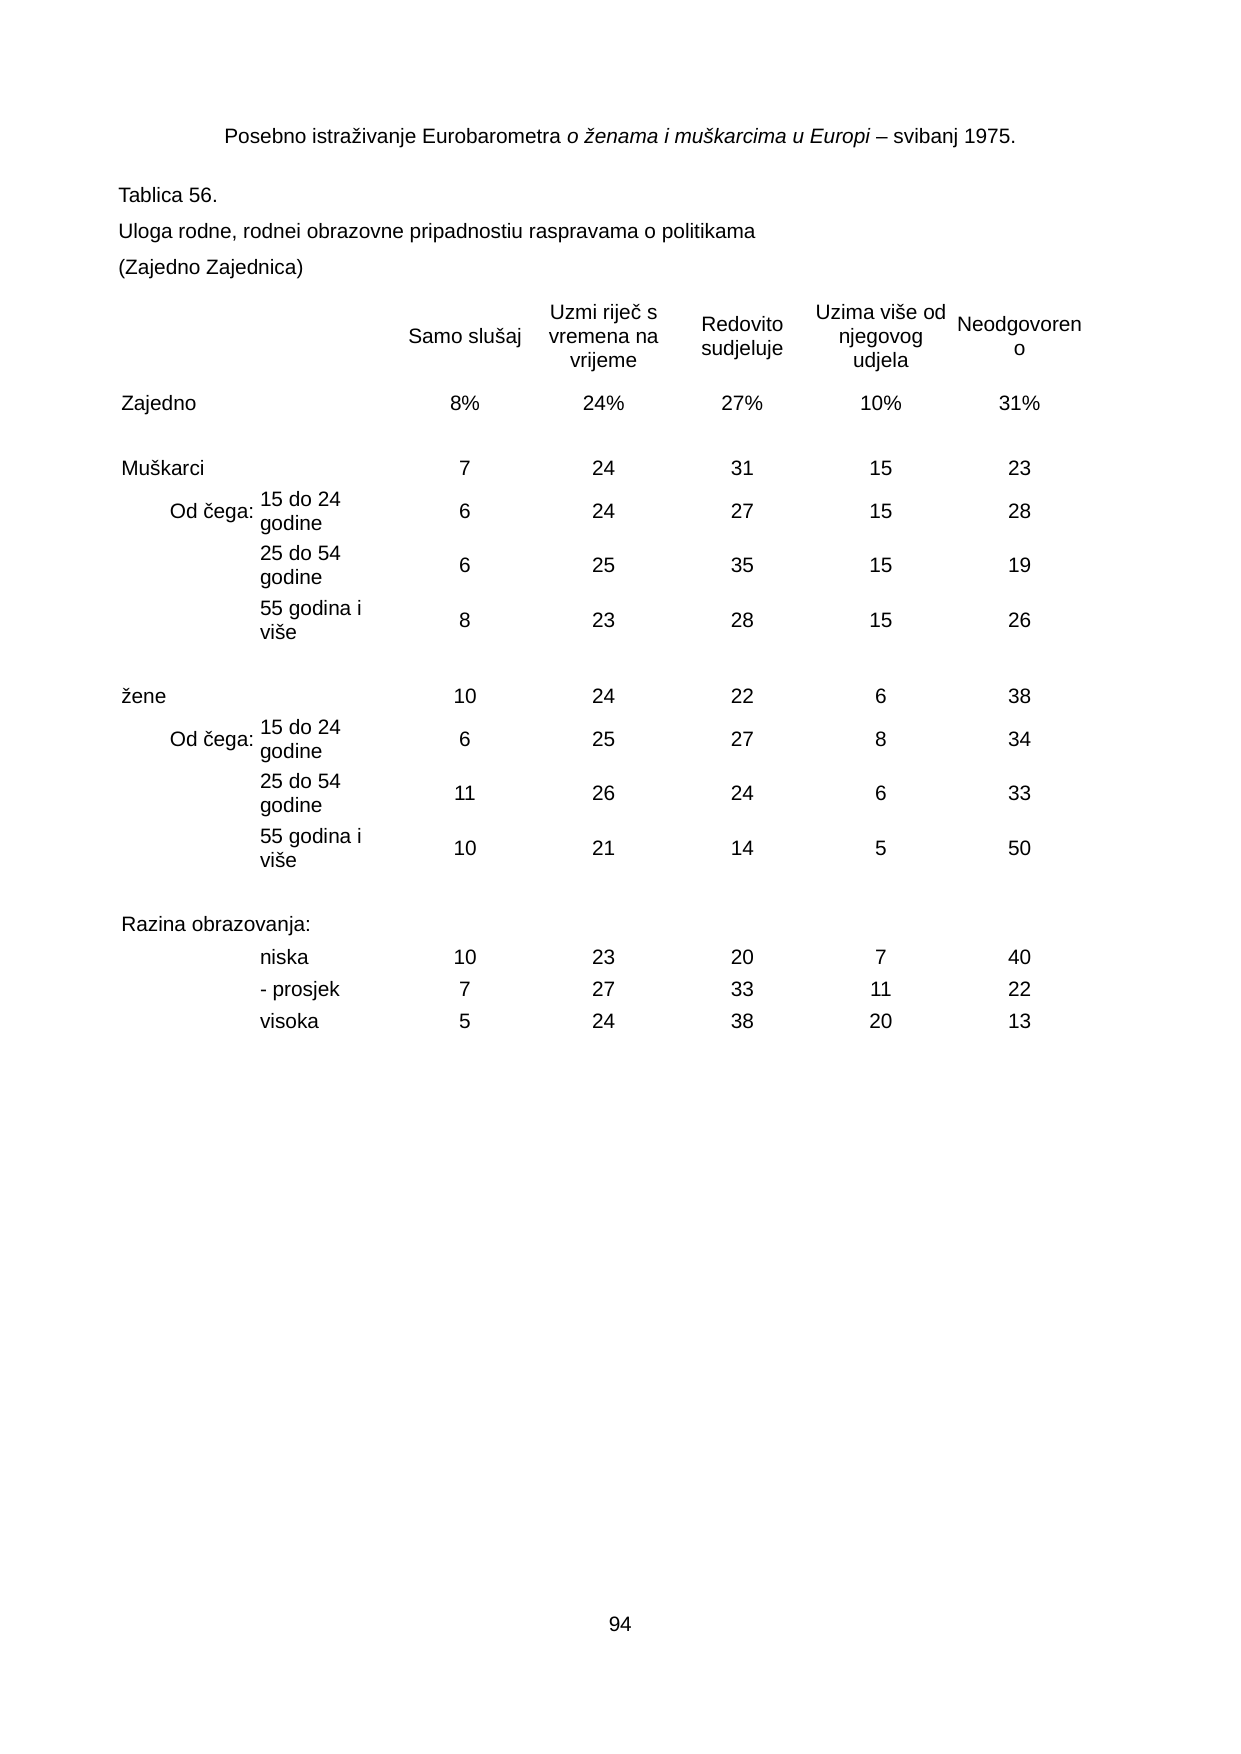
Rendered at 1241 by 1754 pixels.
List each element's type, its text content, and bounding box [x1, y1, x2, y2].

table_cell [950, 419, 1089, 452]
table_cell [673, 876, 811, 908]
text (Zajedno Zajednica) [118, 254, 1122, 278]
table_cell 33 [673, 973, 811, 1005]
table_cell 7 [395, 452, 534, 484]
table_cell [673, 419, 811, 452]
table_cell [395, 419, 534, 452]
table_cell [257, 648, 395, 680]
table_cell 55 godina i više [257, 592, 395, 647]
table_cell 8 [395, 592, 534, 647]
table_cell visoka [257, 1005, 395, 1038]
table_cell [118, 592, 257, 647]
table_cell 10 [395, 820, 534, 876]
table_cell 28 [950, 484, 1089, 538]
table_cell 38 [673, 1005, 811, 1038]
table_cell 15 [811, 484, 950, 538]
table_cell 20 [811, 1005, 950, 1038]
table_header Uzmi riječ s vremena na vrijeme [534, 284, 673, 387]
table_cell [395, 876, 534, 908]
table_cell 27 [673, 484, 811, 538]
table_cell - prosjek [257, 973, 395, 1005]
table_cell [118, 1005, 257, 1038]
table_cell Zajedno [118, 387, 257, 419]
table_cell [118, 648, 257, 680]
table_cell 27% [673, 387, 811, 419]
table_cell 19 [950, 538, 1089, 592]
table_cell 25 do 54 godine [257, 766, 395, 820]
table_cell [950, 908, 1089, 940]
table_cell 15 do 24 godine [257, 484, 395, 538]
table_cell [534, 876, 673, 908]
table_cell 10% [811, 387, 950, 419]
table_cell [118, 820, 257, 876]
table_cell 25 do 54 godine [257, 538, 395, 592]
table_cell 5 [811, 820, 950, 876]
table_cell Muškarci [118, 452, 257, 484]
table_cell 6 [811, 680, 950, 712]
table_cell 55 godina i više [257, 820, 395, 876]
table_cell 24 [534, 680, 673, 712]
table_cell Razina obrazovanja: [118, 908, 395, 940]
table_cell [811, 876, 950, 908]
table_cell 38 [950, 680, 1089, 712]
table_cell 6 [811, 766, 950, 820]
table_cell [395, 648, 534, 680]
text Tablica 56. [118, 183, 1122, 207]
table_cell [673, 648, 811, 680]
table_cell 26 [950, 592, 1089, 647]
table_cell 31 [673, 452, 811, 484]
table_cell [534, 419, 673, 452]
table_cell 33 [950, 766, 1089, 820]
table_cell 7 [395, 973, 534, 1005]
table_cell 14 [673, 820, 811, 876]
table_cell 15 do 24 godine [257, 712, 395, 766]
table_cell 6 [395, 484, 534, 538]
table_cell [395, 908, 534, 940]
table_cell 27 [673, 712, 811, 766]
table_cell 15 [811, 452, 950, 484]
table_cell 26 [534, 766, 673, 820]
table_cell Od čega: [118, 484, 257, 538]
table_cell [811, 908, 950, 940]
table_cell 15 [811, 538, 950, 592]
table_cell 22 [950, 973, 1089, 1005]
table_cell 10 [395, 940, 534, 973]
table_cell žene [118, 680, 257, 712]
table_cell 50 [950, 820, 1089, 876]
table_header [118, 284, 257, 387]
table_cell [534, 908, 673, 940]
table_cell [257, 452, 395, 484]
table_cell 11 [395, 766, 534, 820]
table_cell 5 [395, 1005, 534, 1038]
table_cell 23 [534, 592, 673, 647]
table_cell 31% [950, 387, 1089, 419]
table_header Redovito sudjeluje [673, 284, 811, 387]
table_cell [534, 648, 673, 680]
table_cell 24 [673, 766, 811, 820]
table_cell 23 [950, 452, 1089, 484]
table_cell [950, 876, 1089, 908]
table_cell 21 [534, 820, 673, 876]
table_header Neodgovoreno [950, 284, 1089, 387]
table_header Samo slušaj [395, 284, 534, 387]
table_cell 8 [811, 712, 950, 766]
table_cell 24 [534, 1005, 673, 1038]
table_header [257, 284, 395, 387]
table_cell 10 [395, 680, 534, 712]
text Uloga rodne, rodnei obrazovne pripadnostiu raspravama o politikama [118, 219, 1122, 243]
table_cell [257, 387, 395, 419]
table_cell 22 [673, 680, 811, 712]
table_cell 8% [395, 387, 534, 419]
table_cell niska [257, 940, 395, 973]
table_cell Od čega: [118, 712, 257, 766]
table_cell [673, 908, 811, 940]
table_cell [118, 766, 257, 820]
table_cell 11 [811, 973, 950, 1005]
table_header Uzima više od njegovog udjela [811, 284, 950, 387]
table_cell 24 [534, 484, 673, 538]
table_cell 27 [534, 973, 673, 1005]
table_cell [257, 419, 395, 452]
table_cell 23 [534, 940, 673, 973]
table_cell [257, 680, 395, 712]
table_cell 25 [534, 712, 673, 766]
table_cell 24% [534, 387, 673, 419]
table_cell 28 [673, 592, 811, 647]
table_cell 25 [534, 538, 673, 592]
table_cell [118, 419, 257, 452]
table_cell 13 [950, 1005, 1089, 1038]
table_cell 20 [673, 940, 811, 973]
table_cell 40 [950, 940, 1089, 973]
table_cell [118, 538, 257, 592]
table_cell 6 [395, 538, 534, 592]
table_cell 6 [395, 712, 534, 766]
table_cell [811, 419, 950, 452]
table_cell 35 [673, 538, 811, 592]
table_cell 15 [811, 592, 950, 647]
table_cell [811, 648, 950, 680]
table_cell 34 [950, 712, 1089, 766]
table_cell 7 [811, 940, 950, 973]
table_cell [950, 648, 1089, 680]
table_cell 24 [534, 452, 673, 484]
table_cell [257, 876, 395, 908]
table_cell [118, 876, 257, 908]
table_cell [118, 973, 257, 1005]
table_cell [118, 940, 257, 973]
